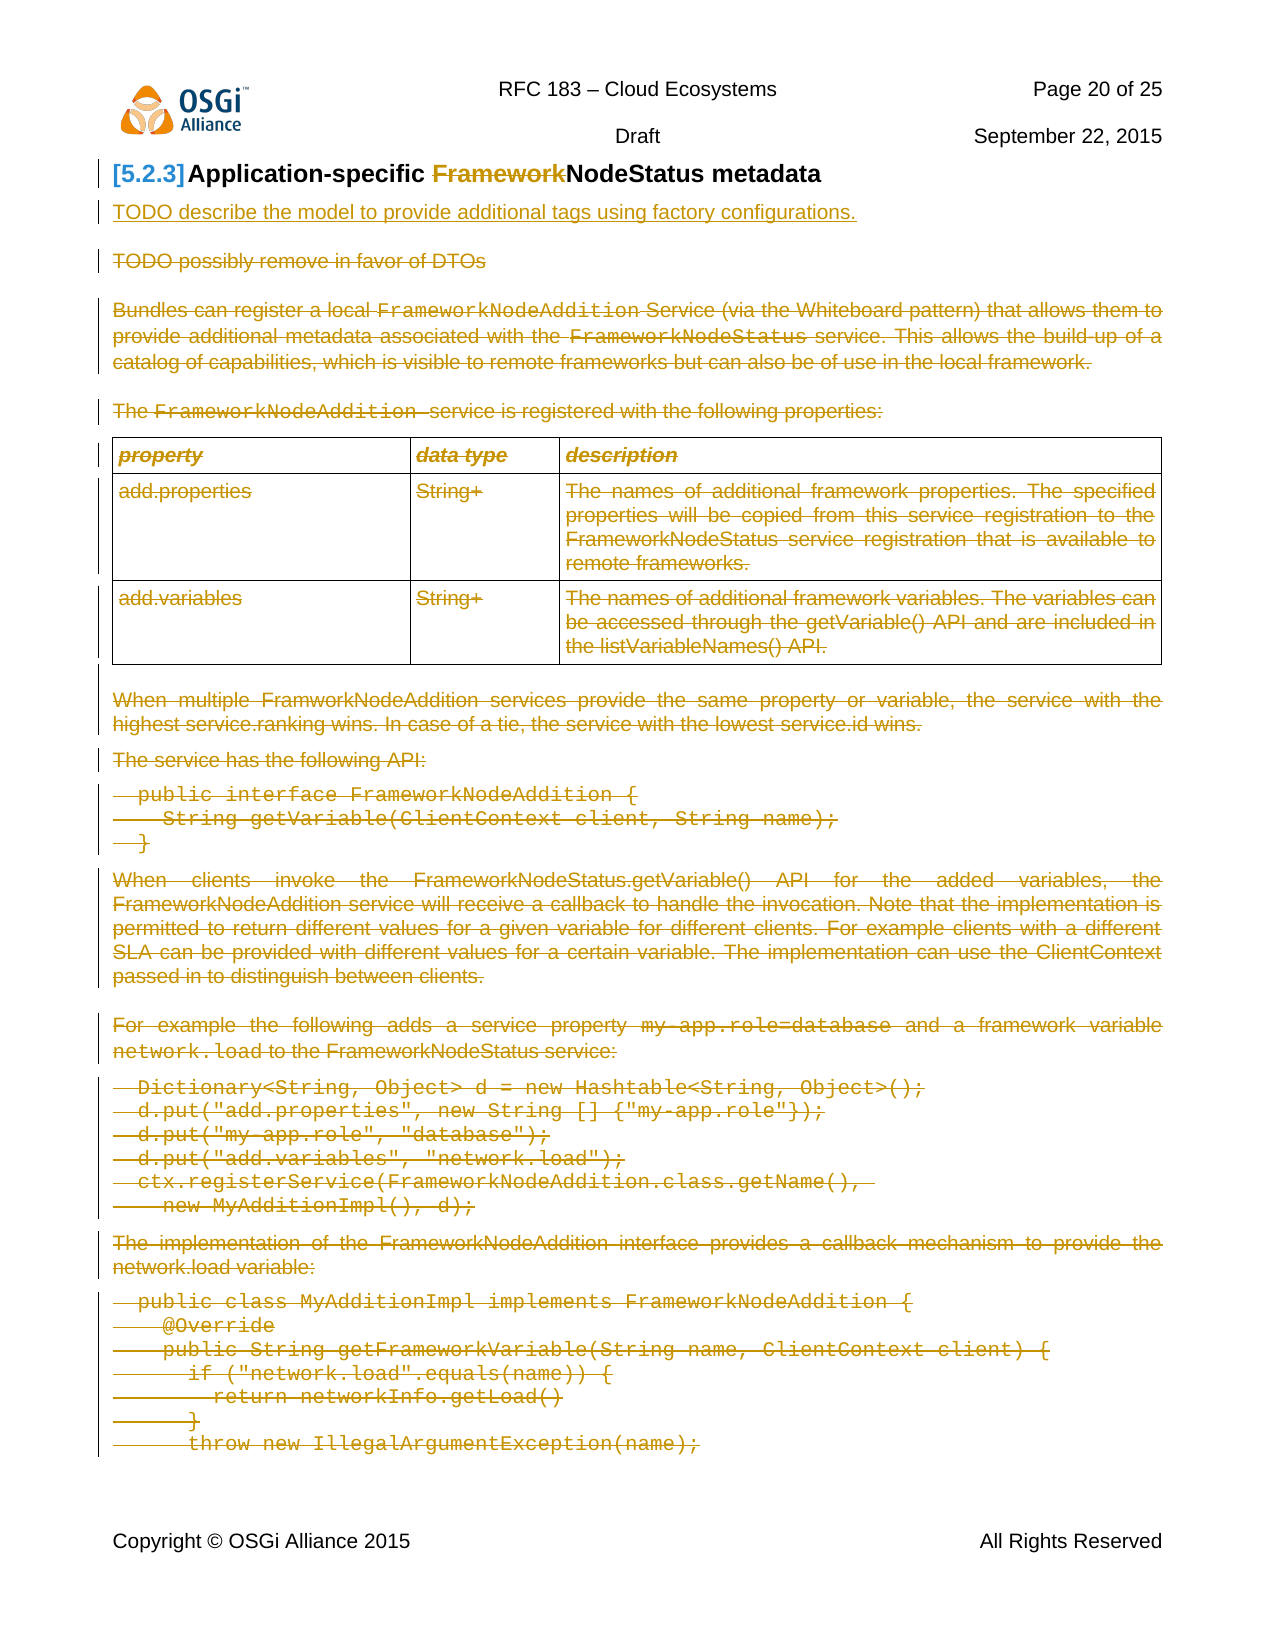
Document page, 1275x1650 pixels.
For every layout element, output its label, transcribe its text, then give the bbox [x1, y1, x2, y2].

picture [113, 78, 257, 142]
subtitle Application-specific NodeStatus metadata [112, 159, 1162, 188]
text TODO describe the model to provide additional tags using factory configurations. [112, 200, 1162, 224]
